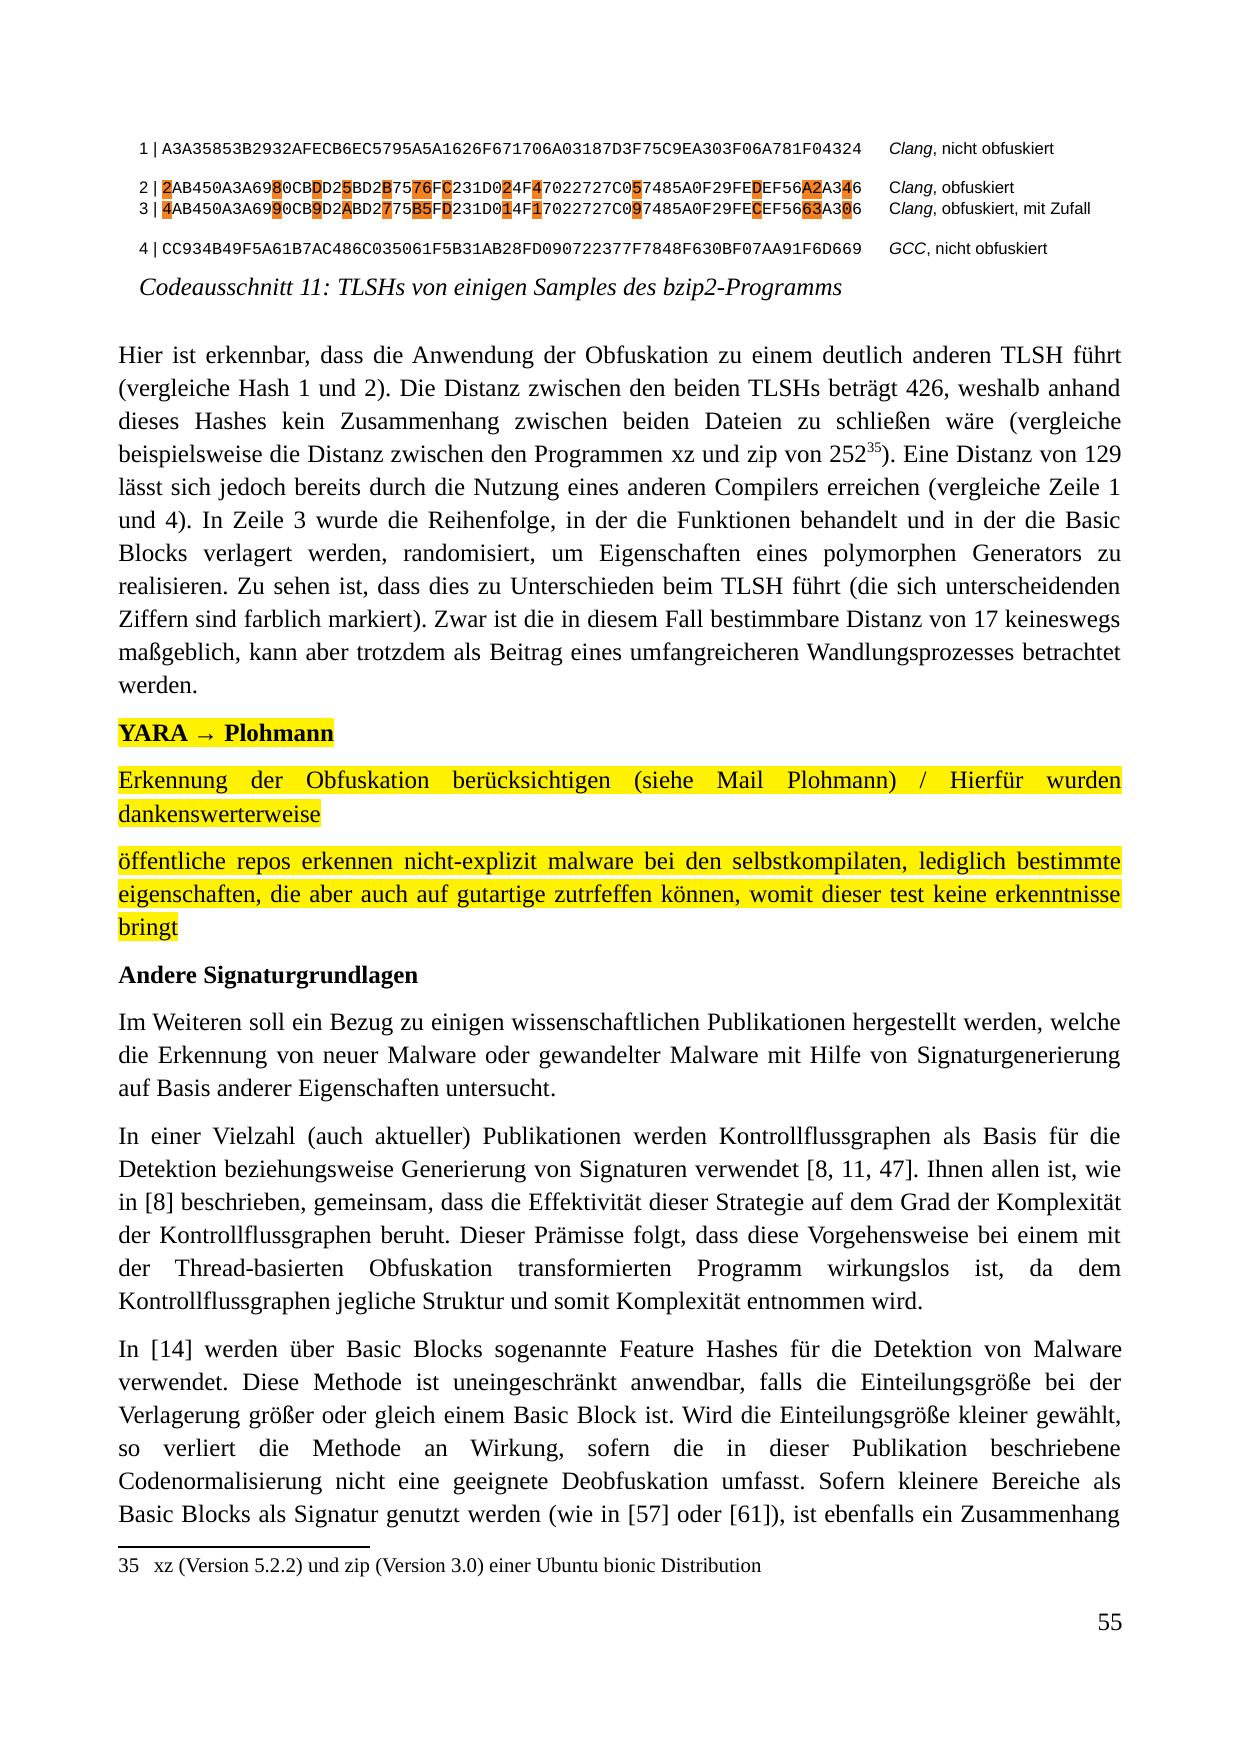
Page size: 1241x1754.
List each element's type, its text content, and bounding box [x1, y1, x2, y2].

text Erkennung der Obfuskation berücksichtigen (siehe Mail Plohmann) / Hierfür wurden dankenswerterweise [118, 766, 1122, 827]
text Andere Signaturgrundlagen [118, 960, 1122, 989]
list 4AB450A3A6990CB9D2ABD2775B5FD231D014F17022727C097485A0F29FECEF5663A306 Clang, obfuskiert, mit Zufall [139, 199, 1111, 219]
text In einer Vielzahl (auch aktueller) Publikationen werden Kontrollflussgraphen als Basis für die Detektion beziehungsweise Generierung von Signaturen verwendet [8, 11, 47]. Ihnen allen ist, wie in [8] beschrieben, gemeinsam, dass die Effektivität dieser Strategie auf dem Grad der Komplexität der Kontrollflussgraphen beruht. Dieser Prämisse folgt, dass diese Vorgehensweise bei einem mit der Thread-basierten Obfuskation transformierten Programm wirkungslos ist, da dem Kontrollflussgraphen jegliche Struktur und somit Komplexität entnommen wird. [118, 1121, 1122, 1315]
text Im Weiteren soll ein Bezug zu einigen wissenschaftlichen Publikationen hergestellt werden, welche die Erkennung von neuer Malware oder gewandelter Malware mit Hilfe von Signaturgenerierung auf Basis anderer Eigenschaften untersucht. [118, 1007, 1122, 1102]
text xz (Version 5.2.2) und zip (Version 3.0) einer Ubuntu bionic Distribution [118, 1553, 1122, 1577]
text Codeausschnitt 11: TLSHs von einigen Samples des bzip2-Programms [139, 272, 1111, 301]
text In [14] werden über Basic Blocks sogenannte Feature Hashes für die Detektion von Malware verwendet. Diese Methode ist uneingeschränkt anwendbar, falls die Einteilungsgröße bei der Verlagerung größer oder gleich einem Basic Block ist. Wird die Einteilungsgröße kleiner gewählt, so verliert die Methode an Wirkung, sofern die in dieser Publikation beschriebene Codenormalisierung nicht eine geeignete Deobfuskation umfasst. Sofern kleinere Bereiche als Basic Blocks als Signatur genutzt werden (wie in [57] oder [61]), ist ebenfalls ein Zusammenhang [118, 1334, 1122, 1528]
text Hier ist erkennbar, dass die Anwendung der Obfuskation zu einem deutlich anderen TLSH führt (vergleiche Hash 1 und 2). Die Distanz zwischen den beiden TLSHs beträgt 426, weshalb anhand dieses Hashes kein Zusammenhang zwischen beiden Dateien zu schließen wäre (vergleiche beispielsweise die Distanz zwischen den Programmen xz und zip von 252). Eine Distanz von 129 lässt sich jedoch bereits durch die Nutzung eines anderen Compilers erreichen (vergleiche Zeile 1 und 4). In Zeile 3 wurde die Reihenfolge, in der die Funktionen behandelt und in der die Basic Blocks verlagert werden, randomisiert, um Eigenschaften eines polymorphen Generators zu realisieren. Zu sehen ist, dass dies zu Unterschieden beim TLSH führt (die sich unterscheidenden Ziffern sind farblich markiert). Zwar ist die in diesem Fall bestimmbare Distanz von 17 keineswegs maßgeblich, kann aber trotzdem als Beitrag eines umfangreicheren Wandlungsprozesses betrachtet werden. [118, 340, 1122, 699]
list CC934B49F5A61B7AC486C035061F5B31AB28FD090722377F7848F630BF07AA91F6D669 GCC, nicht obfuskiert [139, 239, 1111, 259]
list A3A35853B2932AFECB6EC5795A5A1626F671706A03187D3F75C9EA303F06A781F04324 Clang, nicht obfuskiert [139, 139, 1111, 159]
list 2AB450A3A6980CBDD25BD2B7576FC231D024F47022727C057485A0F29FEDEF56A2A346 Clang, obfuskiert [139, 178, 1111, 199]
text YARA → Plohmann [118, 718, 1122, 747]
text öffentliche repos erkennen nicht-explizit malware bei den selbstkompilaten, lediglich bestimmte eigenschaften, die aber auch auf gutartige zutrfeffen können, womit dieser test keine erkenntnisse bringt [118, 846, 1122, 941]
